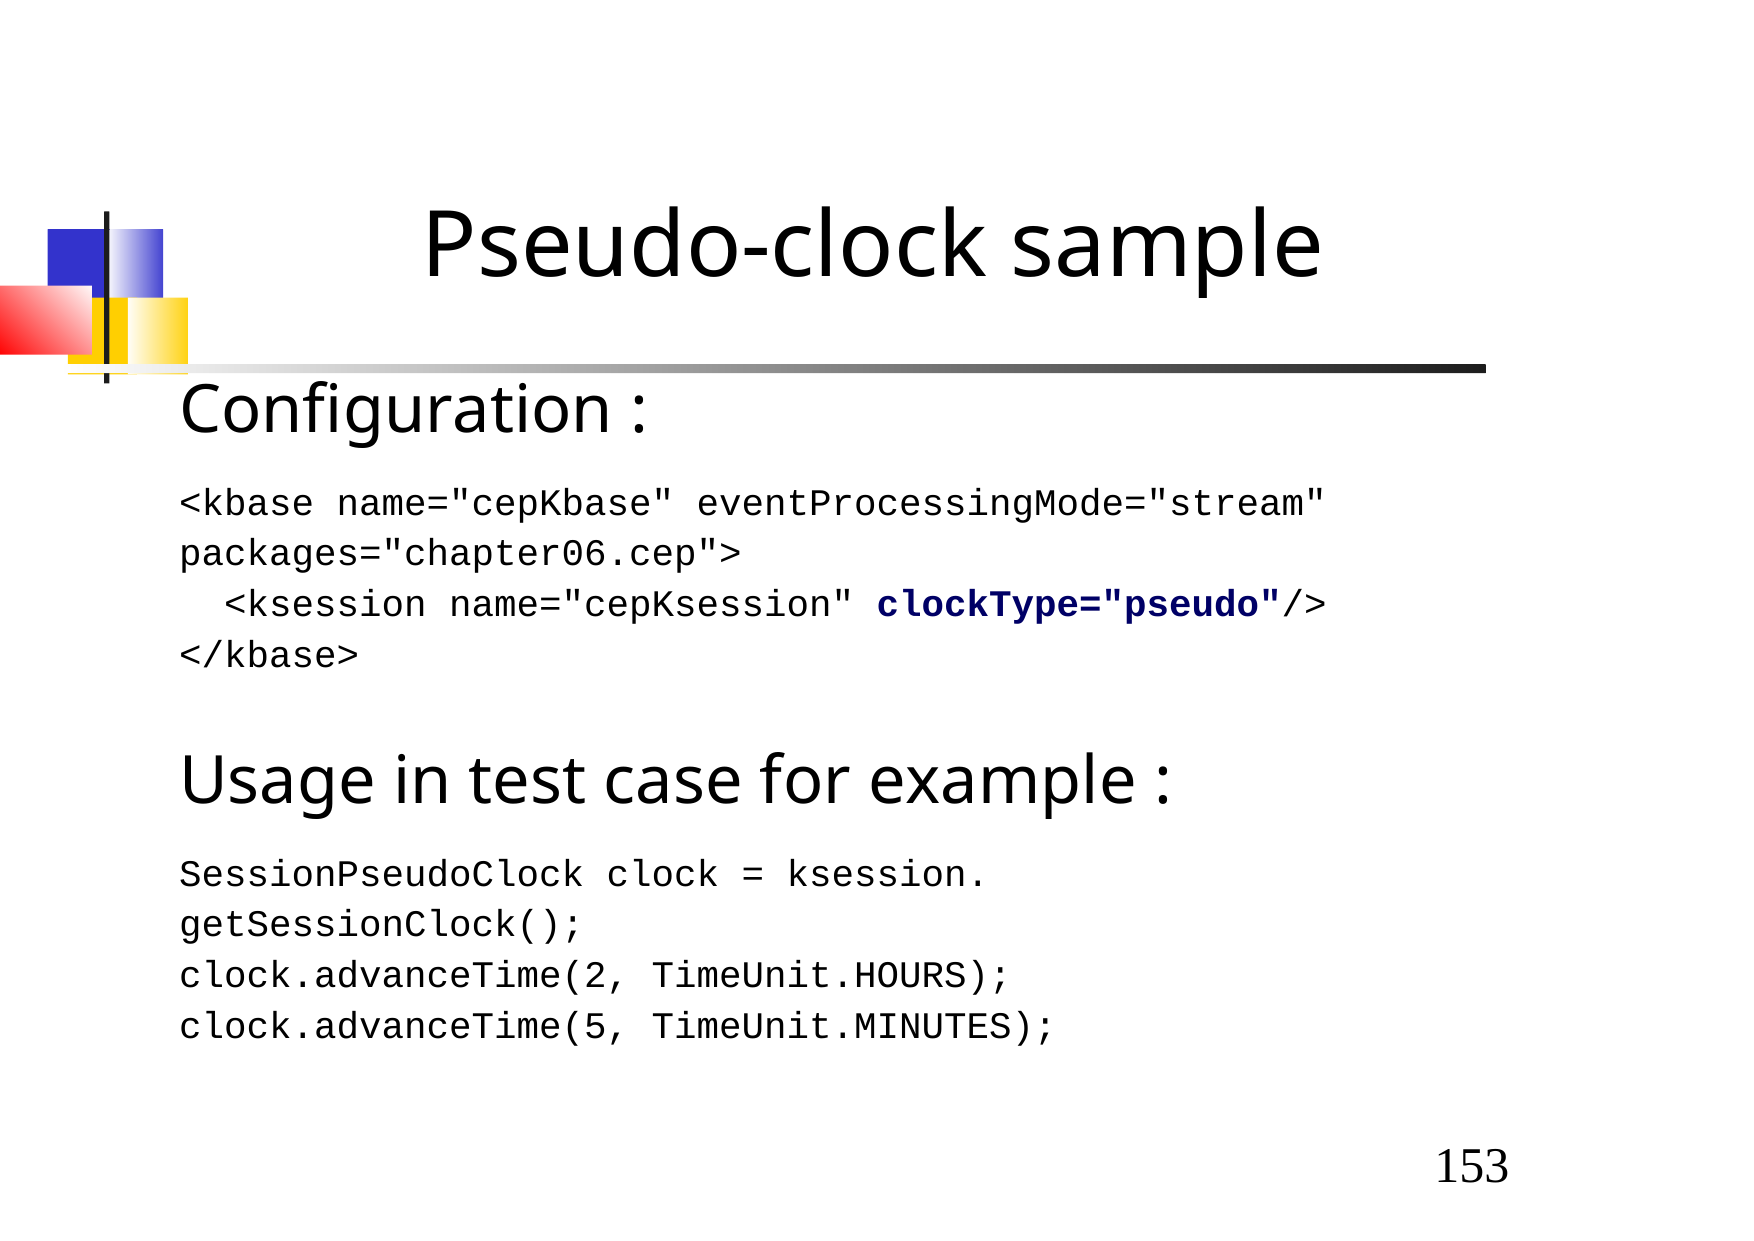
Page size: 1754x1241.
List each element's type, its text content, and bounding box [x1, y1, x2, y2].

list Configuration : <kbase name="cepKbase" eventProcessingMode="stream" packages="chapter06.cep"> <ksession name="cepKsession" clockType="pseudo"/> </kbase> Usage in test case for example : SessionPseudoClock clock = ksession. getSessionClock(); clock.advanceTime(2, TimeUnit.HOURS); clock.advanceTime(5, TimeUnit.MINUTES); [179, 371, 1567, 1091]
title Pseudo-clock sample [179, 139, 1567, 351]
